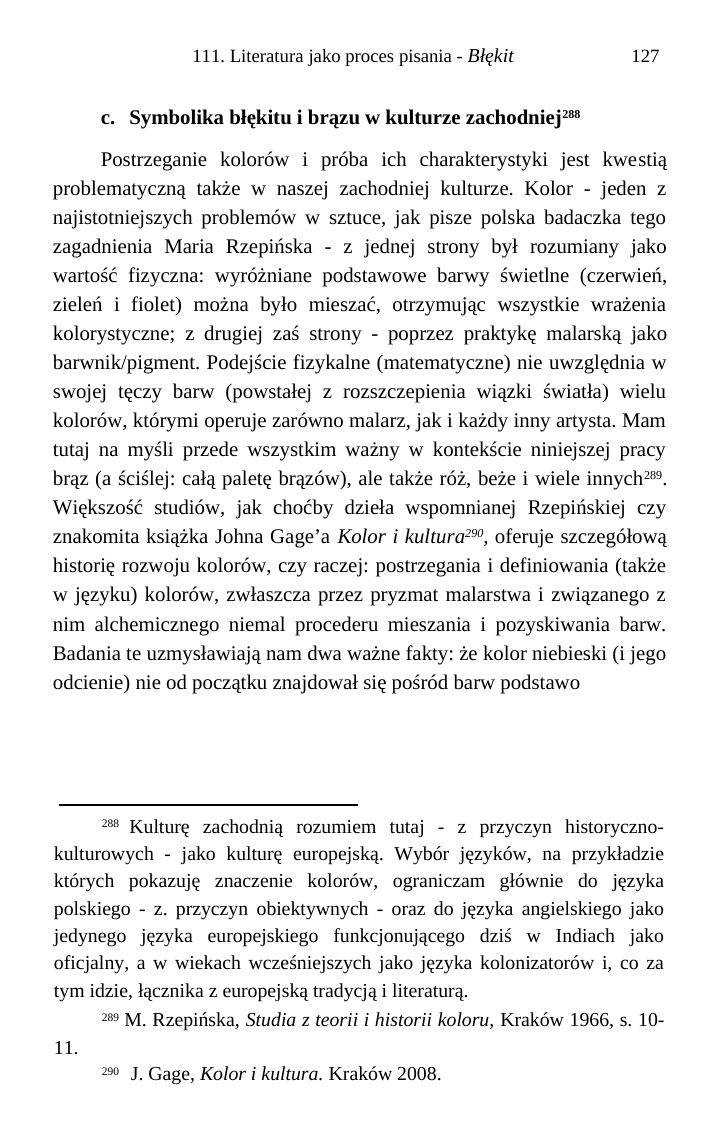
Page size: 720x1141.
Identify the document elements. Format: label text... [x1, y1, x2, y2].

text 289 M. Rzepińska, Studia z teorii i historii koloru, Kraków 1966, s. 10-11. [54, 1008, 665, 1056]
text 127 [631, 45, 663, 67]
text Postrzeganie kolorów i próba ich charakterystyki jest kwe­stią problematyczną także w naszej zachodniej kulturze. Kolor - jeden z najistotniejszych problemów w sztuce, jak pisze polska badaczka tego zagadnienia Maria Rzepińska - z jednej strony był rozumiany jako wartość fizyczna: wyróżniane podstawowe bar­wy świetlne (czerwień, zieleń i fiolet) można było mieszać, otrzymując wszystkie wrażenia kolorystyczne; z drugiej zaś stro­ny - poprzez praktykę malarską jako barwnik/pigment. Podejście fizykalne (matematyczne) nie uwzględnia w swojej tęczy barw (powstałej z rozszczepienia wiązki światła) wielu kolorów, któ­rymi operuje zarówno malarz, jak i każdy inny artysta. Mam tutaj na myśli przede wszystkim ważny w kontekście niniejszej pracy brąz (a ściślej: całą paletę brązów), ale także róż, beże i wiele innych289. Większość studiów, jak choćby dzieła wspomnianej Rzepińskiej czy znakomita książka Johna Gage’a Kolor i kultu­ra290, oferuje szczegółową historię rozwoju kolorów, czy raczej: postrzegania i definiowania (także w języku) kolorów, zwłaszcza przez pryzmat malarstwa i związanego z nim alchemicznego niemal procederu mieszania i pozyskiwania barw. Badania te uzmysławiają nam dwa ważne fakty: że kolor niebieski (i jego odcienie) nie od początku znajdował się pośród barw podstawo­ [53, 146, 667, 694]
text 290 J. Gage, Kolor i kultura. Kraków 2008. [54, 1062, 665, 1085]
subtitle c. Symbolika błękitu i brązu w kulturze zachodniej288 [53, 105, 667, 129]
text 111. Literatura jako proces pisania - Błękit [192, 44, 527, 67]
text 288 Kulturę zachodnią rozumiem tutaj - z przyczyn historyczno- kulturowych - jako kulturę europejską. Wybór języków, na przykładzie których pokazuję znaczenie kolorów, ograniczam głównie do języka polskiego - z. przyczyn obiektywnych - oraz do języka angielskiego jako jedynego języka europejskiego funkcjonującego dziś w Indiach jako oficjalny, a w wiekach wcześniejszych jako języka kolonizatorów i, co za tym idzie, łącznika z europejską tradycją i literaturą. [54, 815, 665, 1001]
